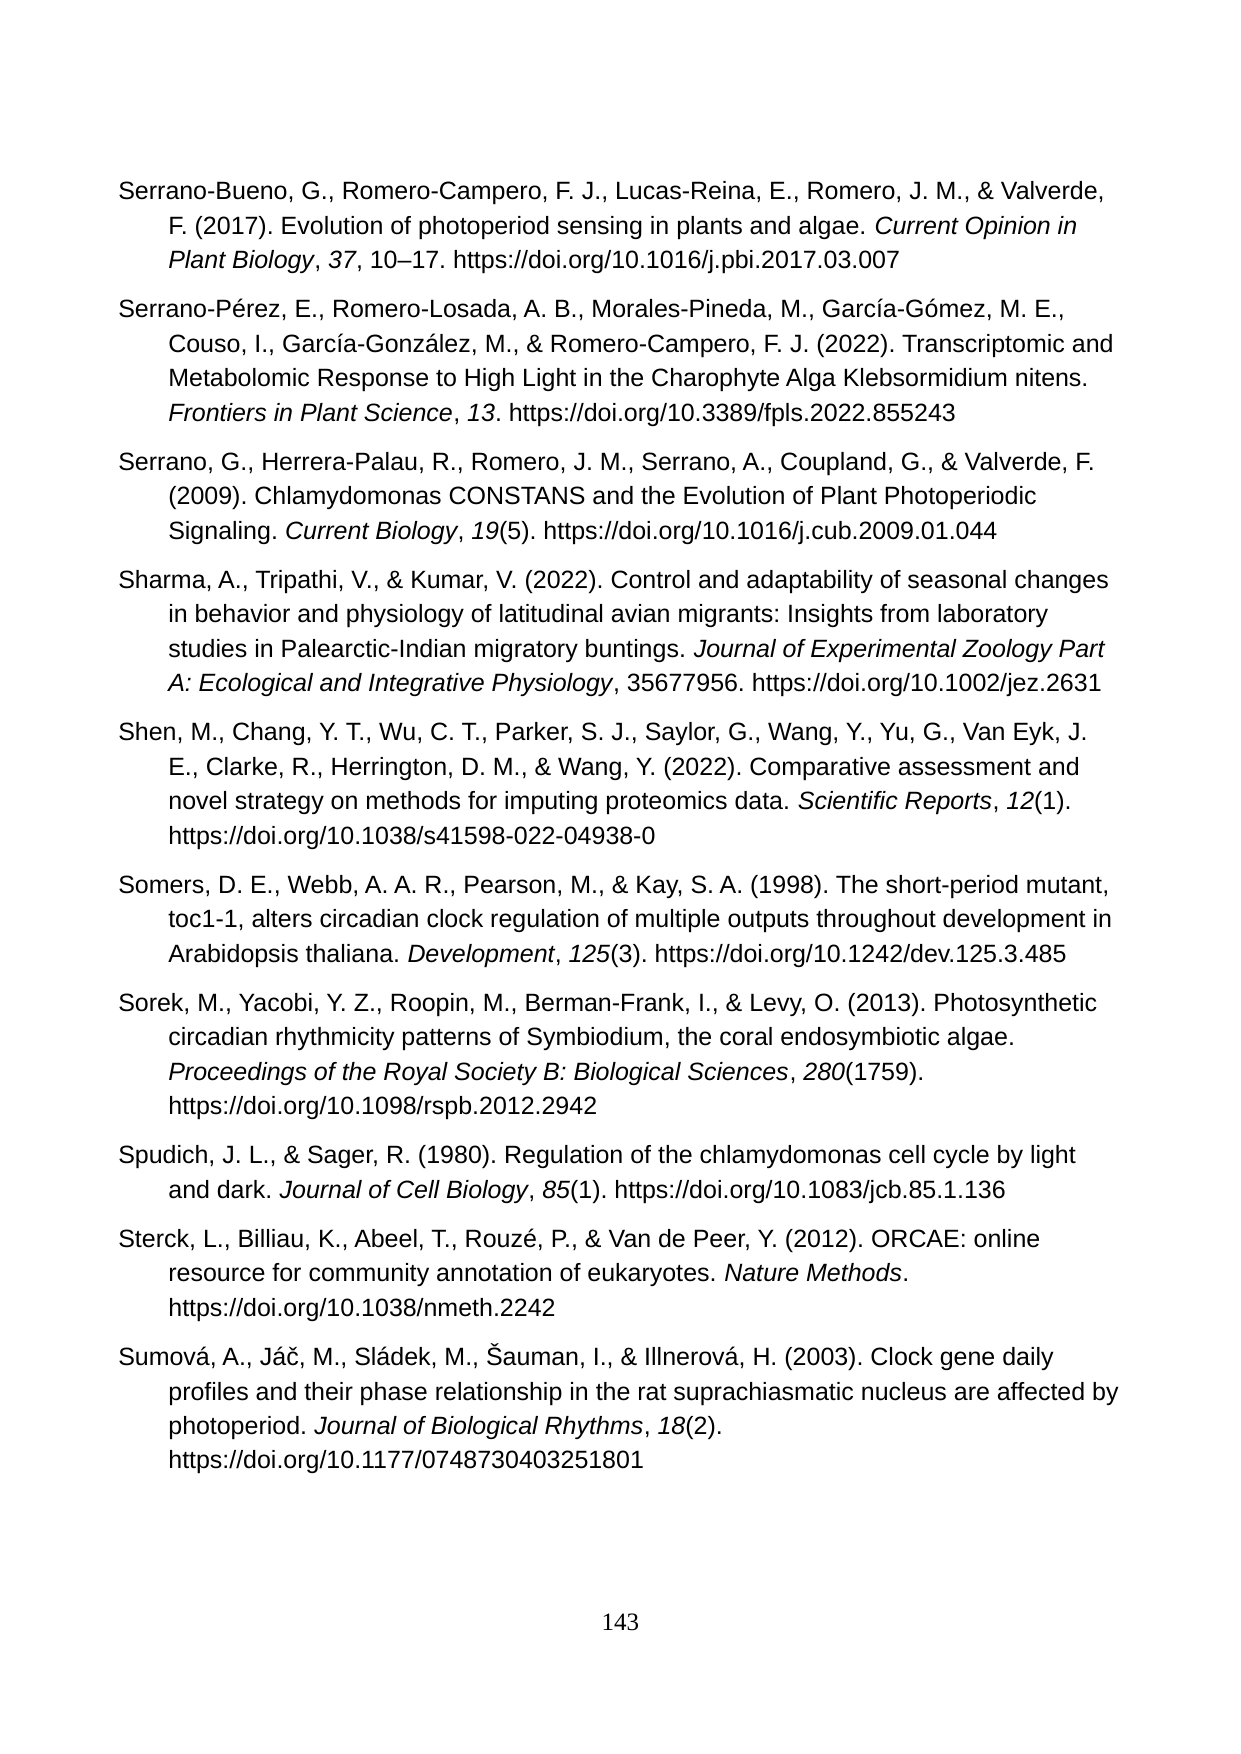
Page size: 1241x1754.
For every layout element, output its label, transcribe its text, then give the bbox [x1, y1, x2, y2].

text Serrano-Pérez, E., Romero-Losada, A. B., Morales-Pineda, M., García-Gómez, M. E., Couso, I., García-González, M., & Romero-Campero, F. J. (2022). Transcriptomic and Metabolomic Response to High Light in the Charophyte Alga Klebsormidium nitens. Frontiers in Plant Science, 13. https://doi.org/10.3389/fpls.2022.855243 [118, 294, 1122, 427]
text Sterck, L., Billiau, K., Abeel, T., Rouzé, P., & Van de Peer, Y. (2012). ORCAE: online resource for community annotation of eukaryotes. Nature Methods. https://doi.org/10.1038/nmeth.2242 [118, 1224, 1122, 1322]
text Somers, D. E., Webb, A. A. R., Pearson, M., & Kay, S. A. (1998). The short-period mutant, toc1-1, alters circadian clock regulation of multiple outputs throughout development in Arabidopsis thaliana. Development, 125(3). https://doi.org/10.1242/dev.125.3.485 [118, 870, 1122, 968]
text Shen, M., Chang, Y. T., Wu, C. T., Parker, S. J., Saylor, G., Wang, Y., Yu, G., Van Eyk, J. E., Clarke, R., Herrington, D. M., & Wang, Y. (2022). Comparative assessment and novel strategy on methods for imputing proteomics data. Scientific Reports, 12(1). https://doi.org/10.1038/s41598-022-04938-0 [118, 717, 1122, 849]
text Sorek, M., Yacobi, Y. Z., Roopin, M., Berman-Frank, I., & Levy, O. (2013). Photosynthetic circadian rhythmicity patterns of Symbiodium, the coral endosymbiotic algae. Proceedings of the Royal Society B: Biological Sciences, 280(1759). https://doi.org/10.1098/rspb.2012.2942 [118, 988, 1122, 1120]
text Serrano, G., Herrera-Palau, R., Romero, J. M., Serrano, A., Coupland, G., & Valverde, F. (2009). Chlamydomonas CONSTANS and the Evolution of Plant Photoperiodic Signaling. Current Biology, 19(5). https://doi.org/10.1016/j.cub.2009.01.044 [118, 447, 1122, 544]
text Sumová, A., Jáč, M., Sládek, M., Šauman, I., & Illnerová, H. (2003). Clock gene daily profiles and their phase relationship in the rat suprachiasmatic nucleus are affected by photoperiod. Journal of Biological Rhythms, 18(2). https://doi.org/10.1177/0748730403251801 [118, 1342, 1122, 1474]
text Serrano-Bueno, G., Romero-Campero, F. J., Lucas-Reina, E., Romero, J. M., & Valverde, F. (2017). Evolution of photoperiod sensing in plants and algae. Current Opinion in Plant Biology, 37, 10–17. https://doi.org/10.1016/j.pbi.2017.03.007 [118, 176, 1122, 274]
text Sharma, A., Tripathi, V., & Kumar, V. (2022). Control and adaptability of seasonal changes in behavior and physiology of latitudinal avian migrants: Insights from laboratory studies in Palearctic-Indian migratory buntings. Journal of Experimental Zoology Part A: Ecological and Integrative Physiology, 35677956. https://doi.org/10.1002/jez.2631 [118, 565, 1122, 697]
text Spudich, J. L., & Sager, R. (1980). Regulation of the chlamydomonas cell cycle by light and dark. Journal of Cell Biology, 85(1). https://doi.org/10.1083/jcb.85.1.136 [118, 1140, 1122, 1204]
